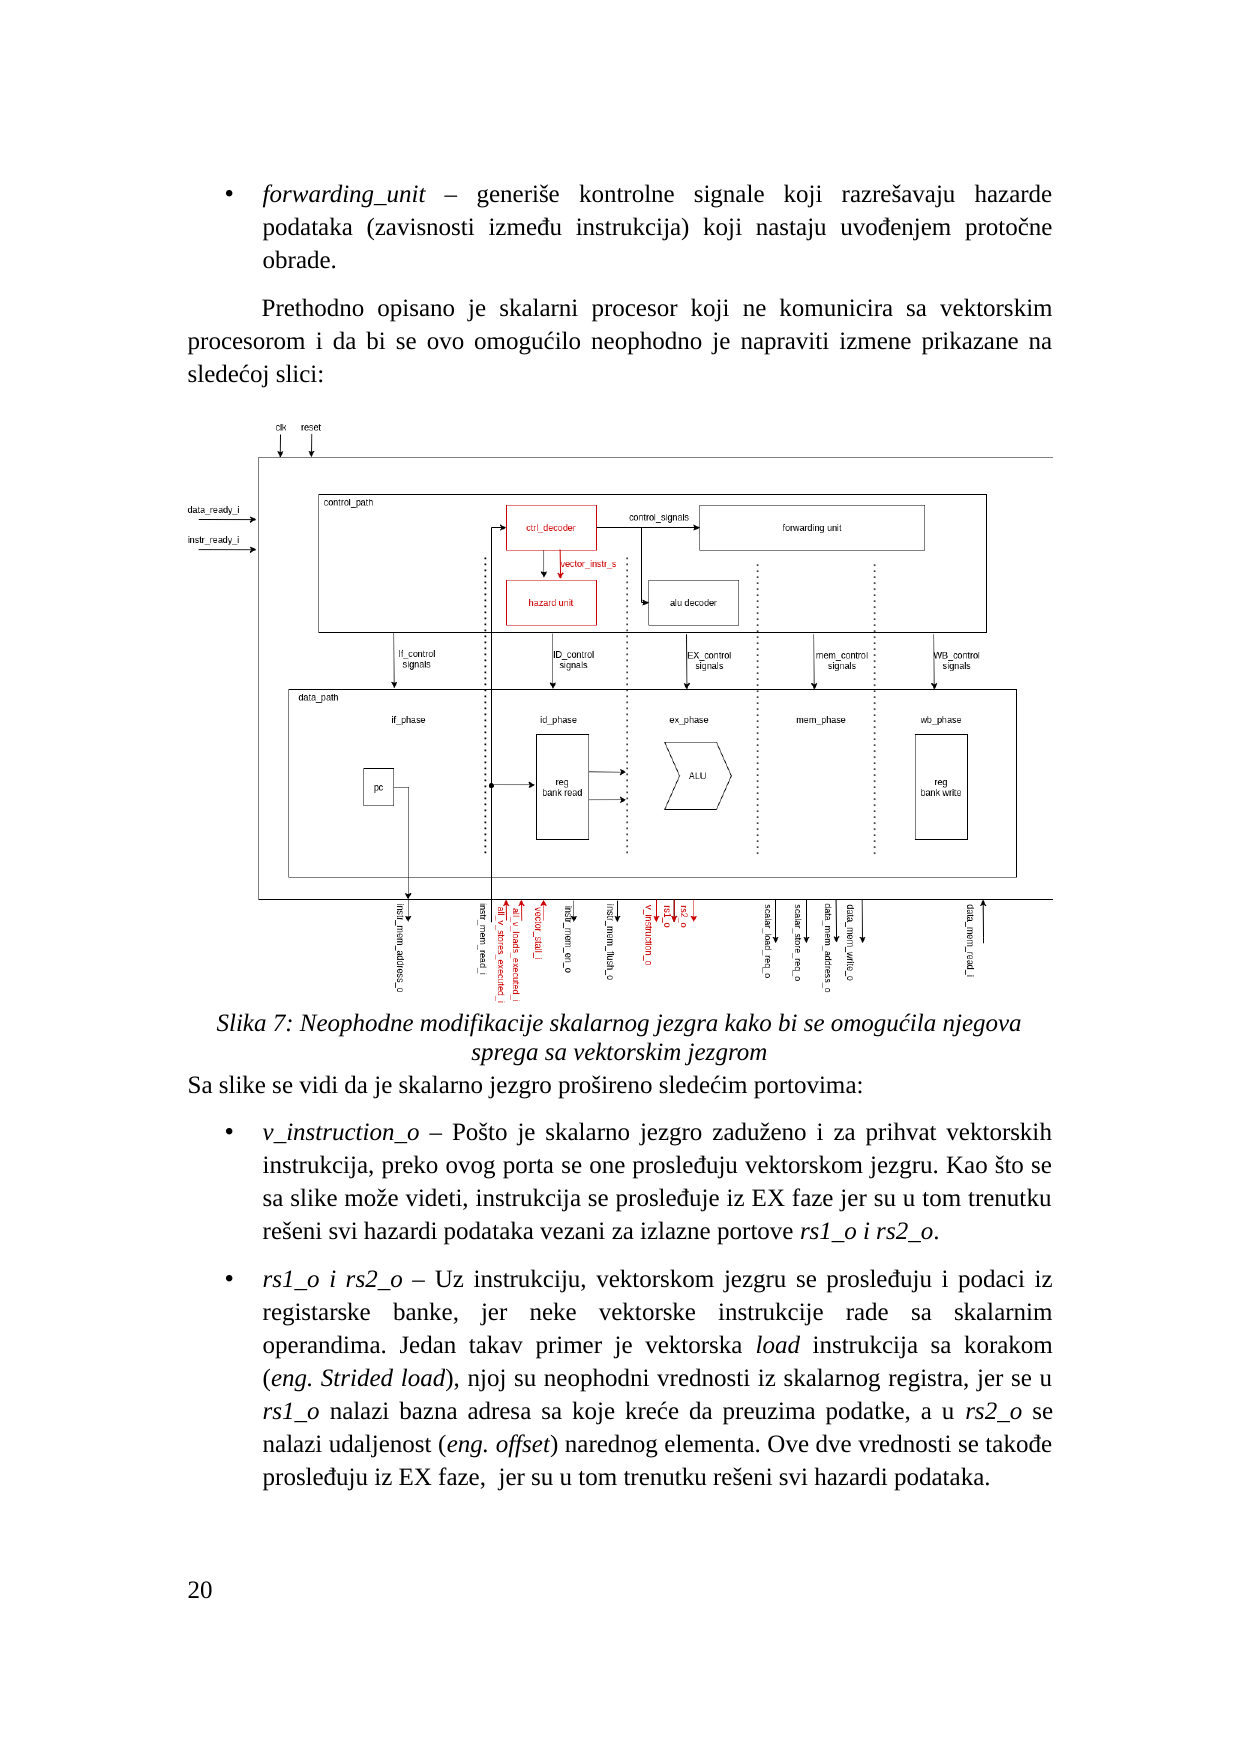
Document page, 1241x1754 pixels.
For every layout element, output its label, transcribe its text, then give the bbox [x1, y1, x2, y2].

list rs1_o i rs2_o – Uz instrukciju, vektorskom jezgru se prosleđuju i podaci iz registarske banke, jer neke vektorske instrukcije rade sa skalarnim operandima. Jedan takav primer je vektorska load instrukcija sa korakom (eng. Strided load), njoj su neophodni vrednosti iz skalarnog registra, jer se u rs1_o nalazi bazna adresa sa koje kreće da preuzima podatke, a u rs2_o se nalazi udaljenost (eng. offset) narednog elementa. Ove dve vrednosti se takođe prosleđuju iz EX faze, jer su u tom trenutku rešeni svi hazardi podataka. [225, 1264, 1053, 1491]
list v_instruction_o – Pošto je skalarno jezgro zaduženo i za prihvat vektorskih instrukcija, preko ovog porta se one prosleđuju vektorskom jezgru. Kao što se sa slike može videti, instrukcija se prosleđuje iz EX faze jer su u tom trenutku rešeni svi hazardi podataka vezani za izlazne portove rs1_o i rs2_o. [225, 1117, 1053, 1245]
text [187, 407, 1053, 419]
text Sa slike se vidi da je skalarno jezgro prošireno sledećim portovima: [187, 1065, 1053, 1098]
list forwarding_unit – generiše kontrolne signale koji razrešavaju hazarde podataka (zavisnosti između instrukcija) koji nastaju uvođenjem protočne obrade. [225, 179, 1053, 274]
text Slika 7: Neophodne modifikacije skalarnog jezgra kako bi se omogućila njegova sprega sa vektorskim jezgrom [187, 1003, 1053, 1065]
text Prethodno opisano je skalarni procesor koji ne komunicira sa vektorskim procesorom i da bi se ovo omogućilo neophodno je napraviti izmene prikazane na sledećoj slici: [187, 293, 1053, 388]
picture [187, 419, 1053, 1003]
